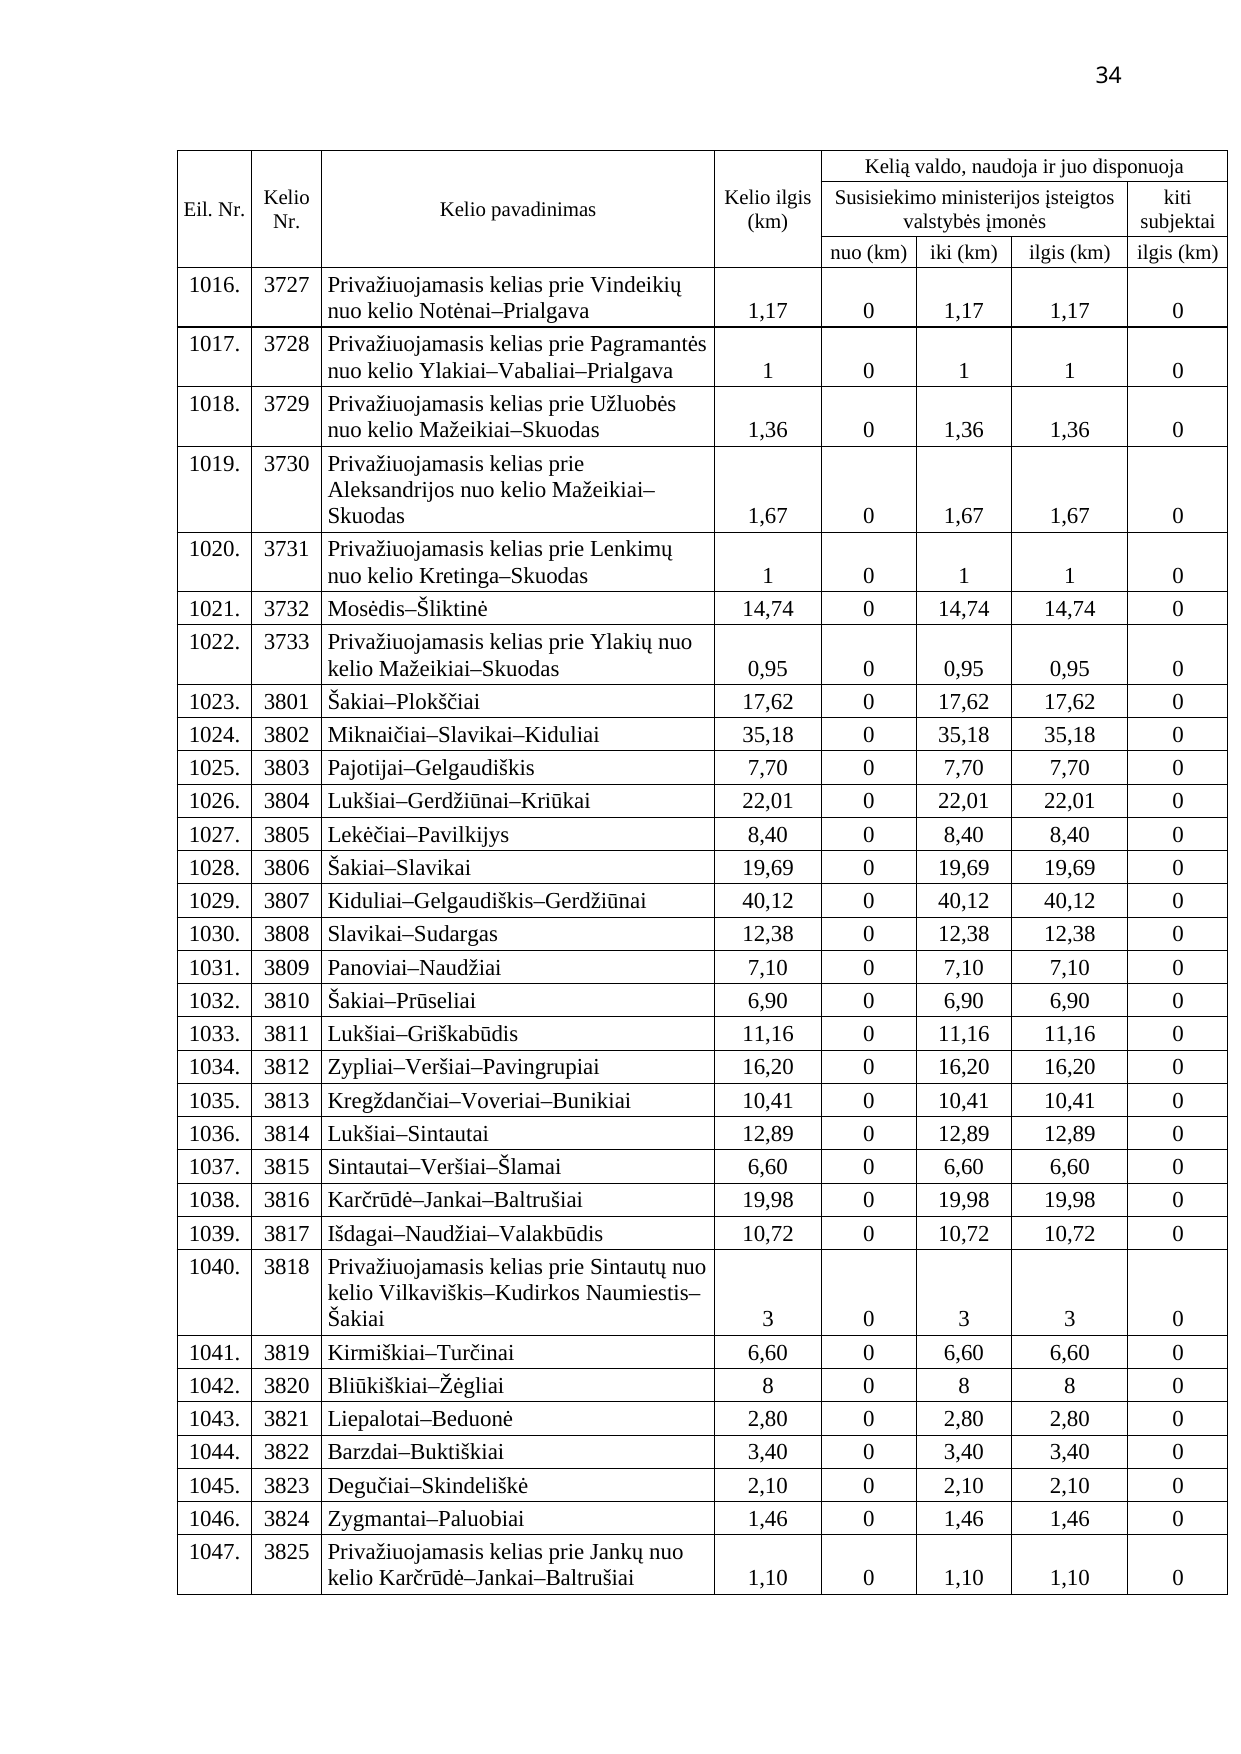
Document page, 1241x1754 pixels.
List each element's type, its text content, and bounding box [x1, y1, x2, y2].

table_cell 35,18 [715, 718, 821, 750]
table_cell Zypliai–Veršiai–Pavingrupiai [322, 1051, 714, 1083]
table_cell 3802 [252, 718, 321, 750]
table_cell 1,36 [917, 387, 1011, 446]
table_cell 0 [1128, 818, 1227, 850]
table_cell 1033. [178, 1017, 251, 1049]
table_cell 1 [715, 328, 821, 386]
table_cell 3801 [252, 685, 321, 717]
table_cell 3820 [252, 1369, 321, 1401]
table_cell Barzdai–Buktiškiai [322, 1436, 714, 1468]
table_cell 1,36 [715, 387, 821, 446]
table_cell ilgis (km) [1128, 237, 1227, 267]
table_cell 0 [822, 1535, 916, 1594]
table_cell 3821 [252, 1402, 321, 1434]
table_cell Miknaičiai–Slavikai–Kiduliai [322, 718, 714, 750]
table_cell 0 [1128, 1336, 1227, 1368]
table_cell Šakiai–Prūseliai [322, 984, 714, 1016]
table_cell 1035. [178, 1084, 251, 1116]
table_cell 1030. [178, 918, 251, 950]
table_cell 11,16 [917, 1017, 1011, 1049]
table_cell 1034. [178, 1051, 251, 1083]
table_cell 0,95 [1012, 625, 1127, 684]
table_cell ilgis (km) [1012, 237, 1127, 267]
table_cell 10,72 [917, 1217, 1011, 1249]
table_cell 0 [822, 1402, 916, 1434]
table_cell Lekėčiai–Pavilkijys [322, 818, 714, 850]
table_cell 3733 [252, 625, 321, 684]
table_cell Susisiekimo ministerijos įsteigtos valstybės įmonės [822, 182, 1127, 236]
table_cell 40,12 [1012, 884, 1127, 917]
table_cell 1017. [178, 328, 251, 386]
table_cell 7,70 [715, 751, 821, 784]
table_cell 1027. [178, 818, 251, 850]
table_cell 3819 [252, 1336, 321, 1368]
table_cell 3731 [252, 533, 321, 591]
table_cell 8,40 [917, 818, 1011, 850]
table_cell 0,95 [715, 625, 821, 684]
table_cell 3818 [252, 1250, 321, 1335]
table_cell 3811 [252, 1017, 321, 1049]
table_cell 0 [822, 884, 916, 917]
table_cell 10,41 [917, 1084, 1011, 1116]
table_cell Lukšiai–Sintautai [322, 1117, 714, 1149]
table_cell 2,10 [1012, 1469, 1127, 1501]
table_cell 0 [1128, 1084, 1227, 1116]
table_cell Slavikai–Sudargas [322, 918, 714, 950]
table_cell 8,40 [715, 818, 821, 850]
table_cell 3728 [252, 328, 321, 386]
table_cell 0 [1128, 785, 1227, 817]
table_cell 0 [1128, 718, 1227, 750]
table_cell 22,01 [715, 785, 821, 817]
table_cell 10,72 [715, 1217, 821, 1249]
table_cell 14,74 [1012, 592, 1127, 624]
table_cell 10,41 [1012, 1084, 1127, 1116]
table_cell 17,62 [715, 685, 821, 717]
table_cell 0 [822, 625, 916, 684]
table_cell 1025. [178, 751, 251, 784]
table_cell 6,60 [1012, 1336, 1127, 1368]
table_cell 0 [1128, 1535, 1227, 1594]
table_cell 11,16 [1012, 1017, 1127, 1049]
table_cell 19,98 [917, 1184, 1011, 1216]
table_header Kelio ilgis (km) [715, 151, 821, 267]
table_cell 0 [822, 785, 916, 817]
table_cell 10,72 [1012, 1217, 1127, 1249]
table_cell 3823 [252, 1469, 321, 1501]
table_cell 40,12 [715, 884, 821, 917]
table_cell 3825 [252, 1535, 321, 1594]
table_cell 35,18 [917, 718, 1011, 750]
table_cell 3815 [252, 1150, 321, 1182]
table_cell 2,80 [917, 1402, 1011, 1434]
table_cell 17,62 [1012, 685, 1127, 717]
table_cell 1 [1012, 328, 1127, 386]
table_cell Privažiuojamasis kelias prie Lenkimų nuo kelio Kretinga–Skuodas [322, 533, 714, 591]
table_cell 0 [1128, 268, 1227, 326]
table_cell 16,20 [917, 1051, 1011, 1083]
table_cell 0 [1128, 1369, 1227, 1401]
table_cell 0 [822, 818, 916, 850]
table_cell Lukšiai–Griškabūdis [322, 1017, 714, 1049]
table_cell 0 [1128, 751, 1227, 784]
table_cell 19,98 [715, 1184, 821, 1216]
table_cell 3 [715, 1250, 821, 1335]
table_cell 0 [822, 1051, 916, 1083]
table_cell Privažiuojamasis kelias prie Pagramantės nuo kelio Ylakiai–Vabaliai–Prialgava [322, 328, 714, 386]
table_cell 1024. [178, 718, 251, 750]
table_cell 1041. [178, 1336, 251, 1368]
table_cell 3,40 [1012, 1436, 1127, 1468]
table_cell 1 [715, 533, 821, 591]
table_cell 1,36 [1012, 387, 1127, 446]
table_cell 3,40 [715, 1436, 821, 1468]
table_cell 1022. [178, 625, 251, 684]
table_cell 12,89 [1012, 1117, 1127, 1149]
table_cell 0 [1128, 1017, 1227, 1049]
table_cell 1036. [178, 1117, 251, 1149]
table_cell 0 [822, 268, 916, 326]
table_cell Šakiai–Plokščiai [322, 685, 714, 717]
table_cell 1,46 [917, 1502, 1011, 1534]
table_cell 12,38 [715, 918, 821, 950]
table_cell 3813 [252, 1084, 321, 1116]
table_cell 1026. [178, 785, 251, 817]
table_cell 0 [1128, 851, 1227, 883]
table_cell Bliūkiškiai–Žėgliai [322, 1369, 714, 1401]
table_cell 0 [822, 718, 916, 750]
table_cell 8,40 [1012, 818, 1127, 850]
table_cell 0 [1128, 918, 1227, 950]
table_cell Degučiai–Skindeliškė [322, 1469, 714, 1501]
table_cell Privažiuojamasis kelias prie Ylakių nuo kelio Mažeikiai–Skuodas [322, 625, 714, 684]
table_cell 7,10 [715, 951, 821, 983]
table_cell 3 [917, 1250, 1011, 1335]
table_cell 0 [1128, 592, 1227, 624]
table_cell Pajotijai–Gelgaudiškis [322, 751, 714, 784]
table_cell 3804 [252, 785, 321, 817]
table_cell Išdagai–Naudžiai–Valakbūdis [322, 1217, 714, 1249]
table_cell 22,01 [917, 785, 1011, 817]
table_cell 35,18 [1012, 718, 1127, 750]
table_cell Liepalotai–Beduonė [322, 1402, 714, 1434]
table_cell 3730 [252, 447, 321, 532]
table_cell 1,17 [1012, 268, 1127, 326]
table_cell Privažiuojamasis kelias prie Vindeikių nuo kelio Notėnai–Prialgava [322, 268, 714, 326]
table_cell 3729 [252, 387, 321, 446]
table_cell 0 [1128, 1184, 1227, 1216]
table_cell 14,74 [917, 592, 1011, 624]
table_cell 2,80 [715, 1402, 821, 1434]
table_cell Mosėdis–Šliktinė [322, 592, 714, 624]
table_cell 0 [822, 328, 916, 386]
table_cell Šakiai–Slavikai [322, 851, 714, 883]
table_cell 8 [715, 1369, 821, 1401]
table_cell 0 [822, 1184, 916, 1216]
table_cell 19,69 [917, 851, 1011, 883]
table_cell 3727 [252, 268, 321, 326]
table_cell 6,60 [917, 1336, 1011, 1368]
table_cell 12,38 [917, 918, 1011, 950]
table_cell 0,95 [917, 625, 1011, 684]
table_cell 22,01 [1012, 785, 1127, 817]
table_header Kelio pavadinimas [322, 151, 714, 267]
table_cell 1 [917, 533, 1011, 591]
table_cell 0 [1128, 1402, 1227, 1434]
table_cell 0 [822, 1336, 916, 1368]
table_cell 0 [822, 592, 916, 624]
table_cell 17,62 [917, 685, 1011, 717]
table_cell 0 [822, 1150, 916, 1182]
table_cell 3824 [252, 1502, 321, 1534]
table_cell 19,69 [1012, 851, 1127, 883]
table_cell 3822 [252, 1436, 321, 1468]
table_cell Sintautai–Veršiai–Šlamai [322, 1150, 714, 1182]
table_cell Privažiuojamasis kelias prie Užluobės nuo kelio Mažeikiai–Skuodas [322, 387, 714, 446]
table_cell Panoviai–Naudžiai [322, 951, 714, 983]
table_cell 0 [1128, 685, 1227, 717]
table_cell 2,80 [1012, 1402, 1127, 1434]
table_cell 3817 [252, 1217, 321, 1249]
table_cell Privažiuojamasis kelias prie Sintautų nuo kelio Vilkaviškis–Kudirkos Naumiestis–Šakiai [322, 1250, 714, 1335]
table_cell 0 [822, 851, 916, 883]
table_cell 2,10 [715, 1469, 821, 1501]
table_cell 0 [1128, 951, 1227, 983]
table_cell 16,20 [715, 1051, 821, 1083]
table_cell 16,20 [1012, 1051, 1127, 1083]
table_header Kelią valdo, naudoja ir juo disponuoja [822, 151, 1227, 181]
table_cell 1,17 [715, 268, 821, 326]
table_cell 1 [917, 328, 1011, 386]
table_cell 1023. [178, 685, 251, 717]
table_cell Kiduliai–Gelgaudiškis–Gerdžiūnai [322, 884, 714, 917]
table_cell 1019. [178, 447, 251, 532]
table_cell 1040. [178, 1250, 251, 1335]
table_cell nuo (km) [822, 237, 916, 267]
table_cell 19,69 [715, 851, 821, 883]
table_cell Privažiuojamasis kelias prie Aleksandrijos nuo kelio Mažeikiai–Skuodas [322, 447, 714, 532]
table_cell 1 [1012, 533, 1127, 591]
table_cell 1044. [178, 1436, 251, 1468]
table_cell 1020. [178, 533, 251, 591]
table_cell 0 [1128, 328, 1227, 386]
table_cell 14,74 [715, 592, 821, 624]
table_cell 1032. [178, 984, 251, 1016]
table_cell 0 [822, 751, 916, 784]
table_cell 0 [822, 685, 916, 717]
table_cell 0 [1128, 533, 1227, 591]
table_cell 0 [1128, 1436, 1227, 1468]
table_header Kelio Nr. [252, 151, 321, 267]
table_cell 1,10 [715, 1535, 821, 1594]
table_cell 1039. [178, 1217, 251, 1249]
table_cell 0 [1128, 1250, 1227, 1335]
table_cell 11,16 [715, 1017, 821, 1049]
table_cell 12,89 [715, 1117, 821, 1149]
table_cell 3732 [252, 592, 321, 624]
table_cell 0 [822, 1017, 916, 1049]
table_cell Zygmantai–Paluobiai [322, 1502, 714, 1534]
table_cell 1016. [178, 268, 251, 326]
table_cell Kregždančiai–Voveriai–Bunikiai [322, 1084, 714, 1116]
table_cell 40,12 [917, 884, 1011, 917]
table_cell 1,67 [715, 447, 821, 532]
table_cell 10,41 [715, 1084, 821, 1116]
table_cell 6,90 [715, 984, 821, 1016]
table_cell 8 [917, 1369, 1011, 1401]
table_cell 0 [1128, 447, 1227, 532]
table_cell 1047. [178, 1535, 251, 1594]
table_cell iki (km) [917, 237, 1011, 267]
table_cell 3808 [252, 918, 321, 950]
table_cell 7,10 [917, 951, 1011, 983]
table_cell 3812 [252, 1051, 321, 1083]
table_cell 6,90 [917, 984, 1011, 1016]
table_header Eil. Nr. [178, 151, 251, 267]
table_cell 0 [822, 1502, 916, 1534]
table_cell 0 [822, 951, 916, 983]
table_cell 3810 [252, 984, 321, 1016]
table_cell 3805 [252, 818, 321, 850]
table_cell 3806 [252, 851, 321, 883]
table_cell Karčrūdė–Jankai–Baltrušiai [322, 1184, 714, 1216]
table_cell 1037. [178, 1150, 251, 1182]
table_cell 3816 [252, 1184, 321, 1216]
table_cell 3814 [252, 1117, 321, 1149]
table_cell 0 [822, 1436, 916, 1468]
table_cell 0 [822, 533, 916, 591]
table_cell 1042. [178, 1369, 251, 1401]
table_cell 0 [822, 447, 916, 532]
table_cell 0 [1128, 1051, 1227, 1083]
table_cell 3 [1012, 1250, 1127, 1335]
table_cell 0 [822, 918, 916, 950]
table_cell 0 [1128, 1150, 1227, 1182]
table_cell 1045. [178, 1469, 251, 1501]
table_cell 6,60 [715, 1150, 821, 1182]
table_cell 1043. [178, 1402, 251, 1434]
table_cell 1018. [178, 387, 251, 446]
table_cell 3807 [252, 884, 321, 917]
table_cell kiti subjektai [1128, 182, 1227, 236]
table_cell 7,70 [917, 751, 1011, 784]
table_cell 0 [822, 387, 916, 446]
table_cell 0 [1128, 1117, 1227, 1149]
table_cell 0 [1128, 387, 1227, 446]
table_cell 7,10 [1012, 951, 1127, 983]
table_cell 0 [822, 1469, 916, 1501]
table_cell 1028. [178, 851, 251, 883]
table_cell 2,10 [917, 1469, 1011, 1501]
table_cell 0 [822, 984, 916, 1016]
table_cell 1,67 [917, 447, 1011, 532]
table_cell 3803 [252, 751, 321, 784]
table_cell 0 [1128, 1502, 1227, 1534]
table_cell Privažiuojamasis kelias prie Jankų nuo kelio Karčrūdė–Jankai–Baltrušiai [322, 1535, 714, 1594]
table_cell 1031. [178, 951, 251, 983]
table_cell 1021. [178, 592, 251, 624]
table_cell 6,60 [917, 1150, 1011, 1182]
table_cell Lukšiai–Gerdžiūnai–Kriūkai [322, 785, 714, 817]
table_cell 1,10 [917, 1535, 1011, 1594]
table_cell 1046. [178, 1502, 251, 1534]
table_cell 0 [1128, 1217, 1227, 1249]
table_cell 1,67 [1012, 447, 1127, 532]
table_cell 7,70 [1012, 751, 1127, 784]
table_cell 0 [1128, 625, 1227, 684]
table_cell 12,89 [917, 1117, 1011, 1149]
table_cell 12,38 [1012, 918, 1127, 950]
table_cell 0 [1128, 884, 1227, 917]
table_cell 3809 [252, 951, 321, 983]
table_cell 0 [822, 1084, 916, 1116]
table_cell 3,40 [917, 1436, 1011, 1468]
table_cell 1029. [178, 884, 251, 917]
table_cell 0 [822, 1117, 916, 1149]
table_cell 0 [1128, 984, 1227, 1016]
table_cell 8 [1012, 1369, 1127, 1401]
table_cell 1038. [178, 1184, 251, 1216]
table_cell 0 [1128, 1469, 1227, 1501]
table_cell 1,46 [715, 1502, 821, 1534]
table_cell 1,17 [917, 268, 1011, 326]
table_cell 0 [822, 1250, 916, 1335]
table_cell 1,46 [1012, 1502, 1127, 1534]
table_cell 0 [822, 1369, 916, 1401]
table_cell 0 [822, 1217, 916, 1249]
table_cell 19,98 [1012, 1184, 1127, 1216]
table_cell 6,60 [1012, 1150, 1127, 1182]
table_cell 1,10 [1012, 1535, 1127, 1594]
table_cell 6,90 [1012, 984, 1127, 1016]
table_cell Kirmiškiai–Turčinai [322, 1336, 714, 1368]
table_cell 6,60 [715, 1336, 821, 1368]
